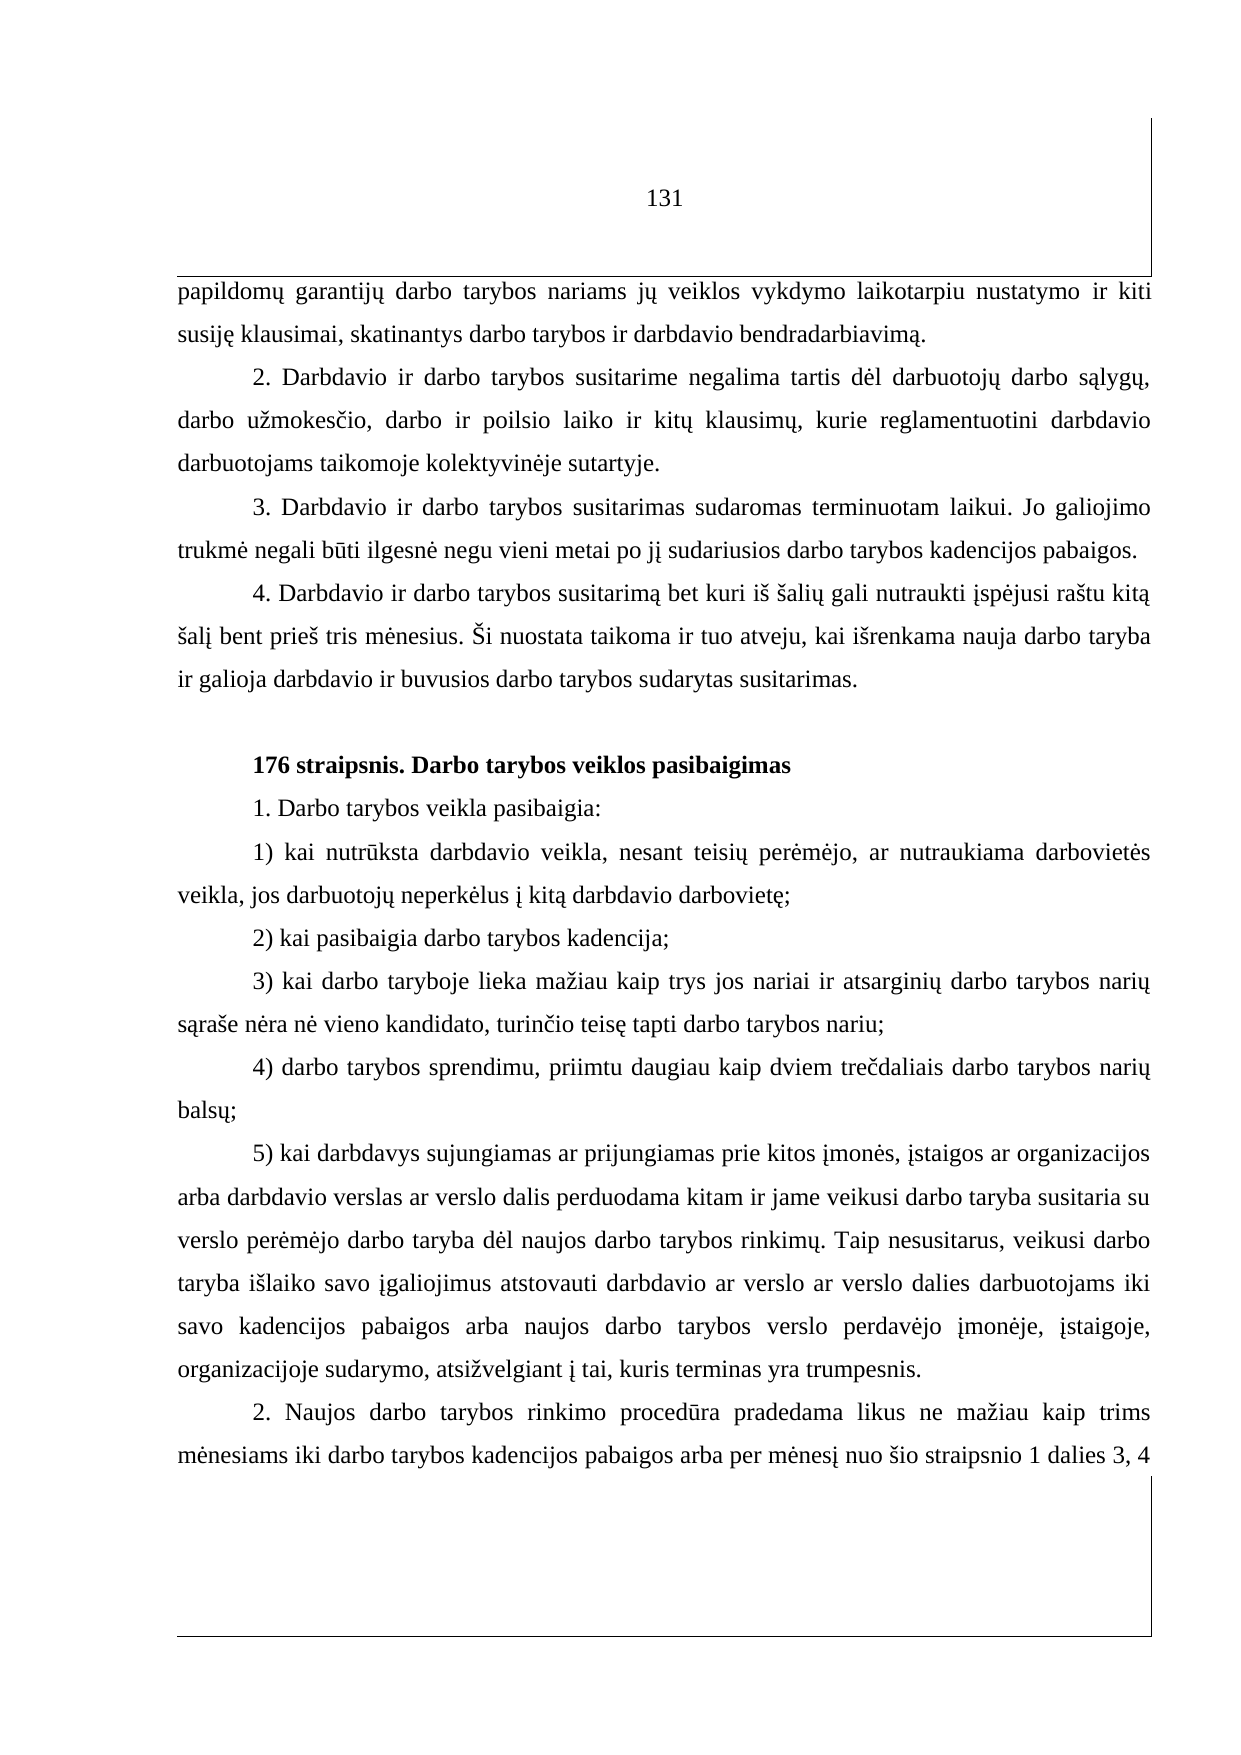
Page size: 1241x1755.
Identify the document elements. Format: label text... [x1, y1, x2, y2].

text 1. Darbo tarybos veikla pasibaigia: [177, 793, 1152, 822]
text 4. Darbdavio ir darbo tarybos susitarimą bet kuri iš šalių gali nutraukti įspėjusi raštu kitą šalį bent prieš tris mėnesius. Ši nuostata taikoma ir tuo atveju, kai išrenkama nauja darbo taryba ir galioja darbdavio ir buvusios darbo tarybos sudarytas susitarimas. [177, 578, 1152, 693]
text 2. Naujos darbo tarybos rinkimo procedūra pradedama likus ne mažiau kaip trims mėnesiams iki darbo tarybos kadencijos pabaigos arba per mėnesį nuo šio straipsnio 1 dalies 3, 4 [177, 1397, 1152, 1469]
text 4) darbo tarybos sprendimu, priimtu daugiau kaip dviem trečdaliais darbo tarybos narių balsų; [177, 1052, 1152, 1124]
text 3. Darbdavio ir darbo tarybos susitarimas sudaromas terminuotam laikui. Jo galiojimo trukmė negali būti ilgesnė negu vieni metai po jį sudariusios darbo tarybos kadencijos pabaigos. [177, 492, 1152, 563]
subtitle 176 straipsnis. Darbo tarybos veiklos pasibaigimas [177, 750, 1152, 779]
text 1) kai nutrūksta darbdavio veikla, nesant teisių perėmėjo, ar nutraukiama darbovietės veikla, jos darbuotojų neperkėlus į kitą darbdavio darbovietę; [177, 837, 1152, 908]
text 5) kai darbdavys sujungiamas ar prijungiamas prie kitos įmonės, įstaigos ar organizacijos arba darbdavio verslas ar verslo dalis perduodama kitam ir jame veikusi darbo taryba susitaria su verslo perėmėjo darbo taryba dėl naujos darbo tarybos rinkimų. Taip nesusitarus, veikusi darbo taryba išlaiko savo įgaliojimus atstovauti darbdavio ar verslo ar verslo dalies darbuotojams iki savo kadencijos pabaigos arba naujos darbo tarybos verslo perdavėjo įmonėje, įstaigoje, organizacijoje sudarymo, atsižvelgiant į tai, kuris terminas yra trumpesnis. [177, 1138, 1152, 1383]
text 2. Darbdavio ir darbo tarybos susitarime negalima tartis dėl darbuotojų darbo sąlygų, darbo užmokesčio, darbo ir poilsio laiko ir kitų klausimų, kurie reglamentuotini darbdavio darbuotojams taikomoje kolektyvinėje sutartyje. [177, 362, 1152, 477]
text 2) kai pasibaigia darbo tarybos kadencija; [177, 923, 1152, 952]
text 3) kai darbo taryboje lieka mažiau kaip trys jos nariai ir atsarginių darbo tarybos narių sąraše nėra nė vieno kandidato, turinčio teisę tapti darbo tarybos nariu; [177, 966, 1152, 1038]
text papildomų garantijų darbo tarybos nariams jų veiklos vykdymo laikotarpiu nustatymo ir kiti susiję klausimai, skatinantys darbo tarybos ir darbdavio bendradarbiavimą. [177, 276, 1152, 348]
